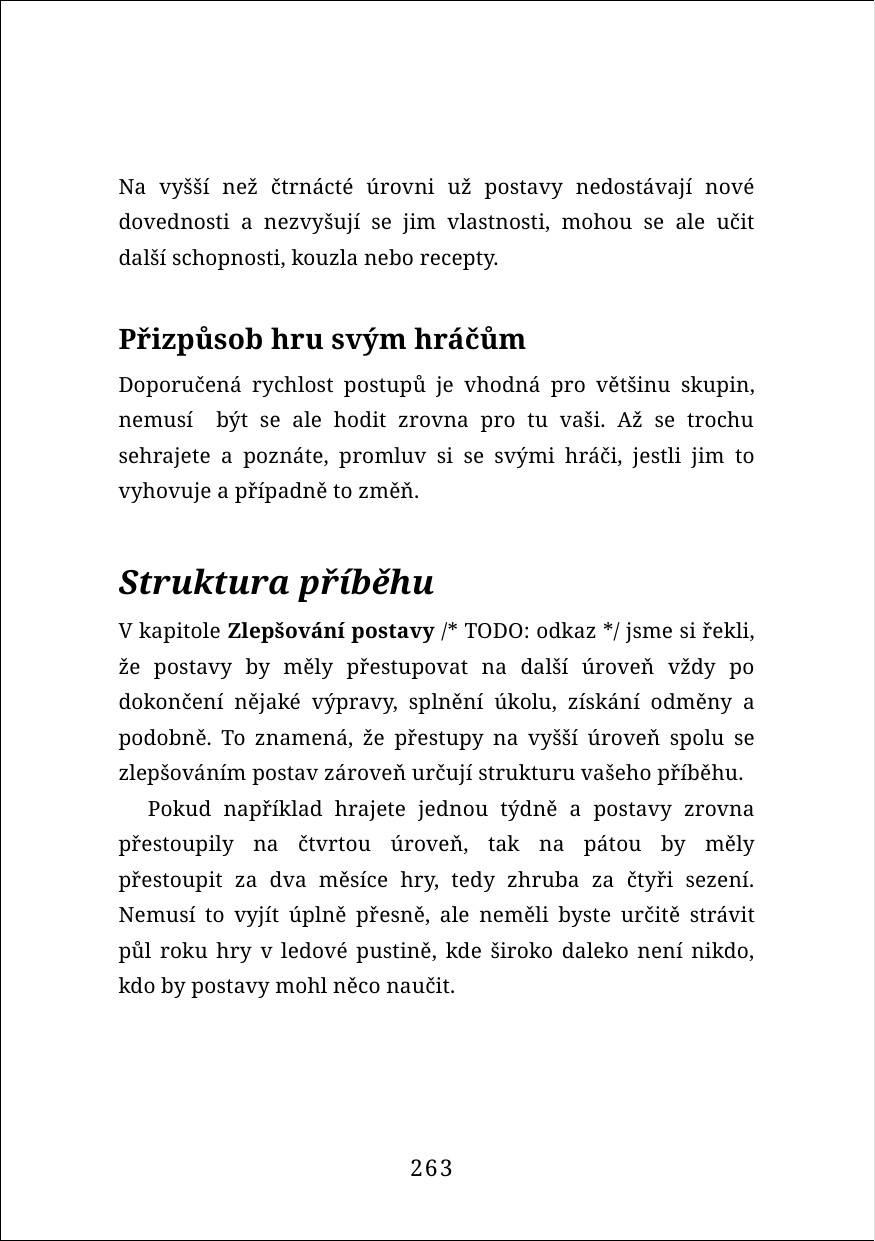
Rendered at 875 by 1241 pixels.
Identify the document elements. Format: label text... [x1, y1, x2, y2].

text Na vyšší než čtrnácté úrovni už postavy nedostávají nové dovednosti a nezvyšují se jim vlastnosti, mohou se ale učit další schopnosti, kouzla nebo recepty. [118, 172, 756, 271]
subtitle Struktura příběhu [118, 559, 756, 604]
subtitle Přizpůsob hru svým hráčům [118, 320, 756, 358]
text V kapitole Zlepšování postavy /* TODO: odkaz */ jsme si řekli, že postavy by měly přestupovat na další úroveň vždy po dokončení nějaké výpravy, splnění úkolu, získání odměny a podobně. To znamená, že přestupy na vyšší úroveň spolu se zlepšováním postav zároveň určují strukturu vašeho příběhu. Pokud například hrajete jednou týdně a postavy zrovna přestoupily na čtvrtou úroveň, tak na pátou by měly přestoupit za dva měsíce hry, tedy zhruba za čtyři sezení. Nemusí to vyjít úplně přesně, ale neměli byste určitě strávit půl roku hry v ledové pustině, kde široko daleko není nikdo, kdo by postavy mohl něco naučit. [118, 616, 756, 1000]
text Doporučená rychlost postupů je vhodná pro většinu skupin, nemusí být se ale hodit zrovna pro tu vaši. Až se trochu sehrajete a poznáte, promluv si se svými hráči, jestli jim to vyhovuje a případně to změň. [118, 370, 756, 505]
